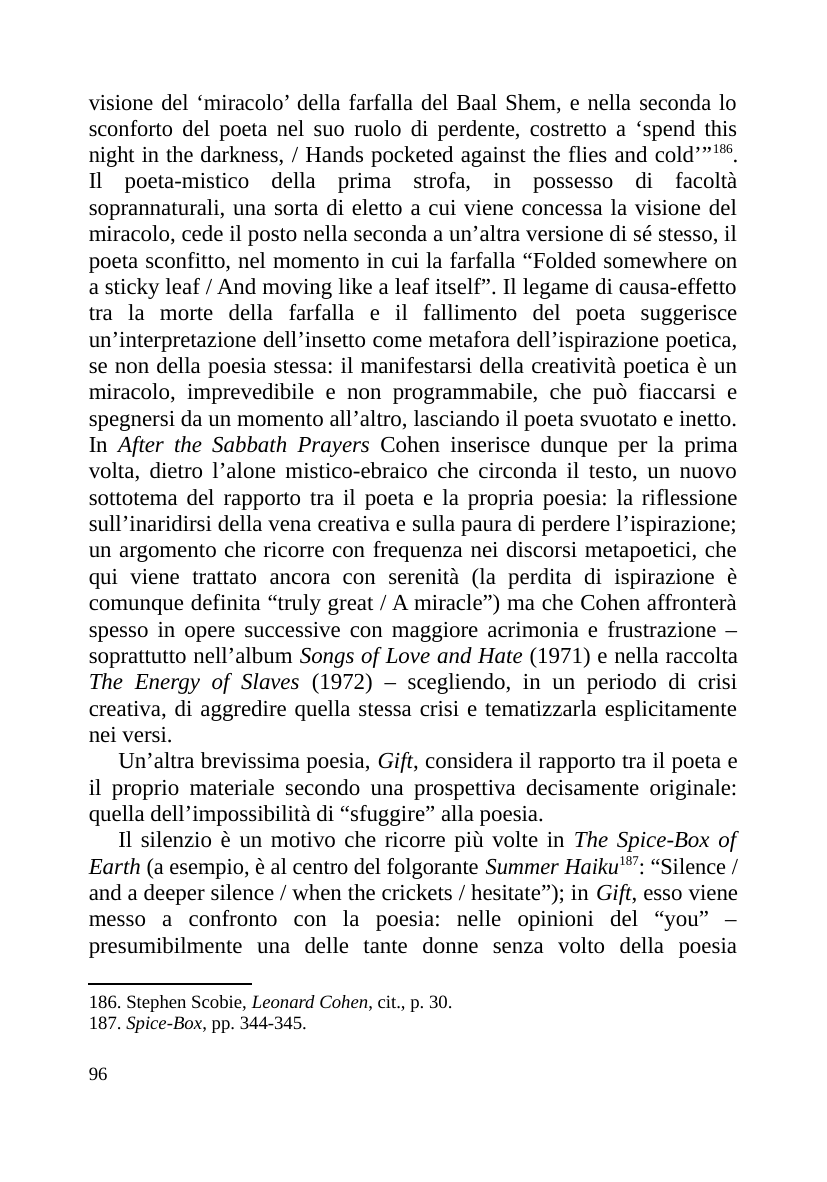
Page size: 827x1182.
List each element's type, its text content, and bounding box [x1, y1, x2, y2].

text Il silenzio è un motivo che ricorre più volte in The Spice-Box of Earth (a esempio, è al centro del folgorante Summer Haiku: “Silence / and a deeper silence / when the crickets / hesitate”); in Gift, esso viene messo a confronto con la poesia: nelle opinioni del “you” – presumibilmente una delle tante donne senza volto della poesia [88, 826, 738, 958]
text Spice-Box, pp. 344-345. [88, 1012, 738, 1034]
text Un’altra brevissima poesia, Gift, considera il rapporto tra il poeta e il proprio materiale secondo una prospettiva decisamente originale: quella dell’impossibilità di “sfuggire” alla poesia. [88, 747, 738, 826]
text visione del ‘miracolo’ della farfalla del Baal Shem, e nella seconda lo sconforto del poeta nel suo ruolo di perdente, costretto a ‘spend this night in the darkness, / Hands pocketed against the flies and cold’”. Il poeta-mistico della prima strofa, in possesso di facoltà soprannaturali, una sorta di eletto a cui viene concessa la visione del miracolo, cede il posto nella seconda a un’altra versione di sé stesso, il poeta sconfitto, nel momento in cui la farfalla “Folded somewhere on a sticky leaf / And moving like a leaf itself”. Il legame di causa-effetto tra la morte della farfalla e il fallimento del poeta suggerisce un’interpretazione dell’insetto come metafora dell’ispirazione poetica, se non della poesia stessa: il manifestarsi della creatività poetica è un miracolo, imprevedibile e non programmabile, che può fiaccarsi e spegnersi da un momento all’altro, lasciando il poeta svuotato e inetto. In After the Sabbath Prayers Cohen inserisce dunque per la prima volta, dietro l’alone mistico-ebraico che circonda il testo, un nuovo sottotema del rapporto tra il poeta e la propria poesia: la riflessione sull’inaridirsi della vena creativa e sulla paura di perdere l’ispirazione; un argomento che ricorre con frequenza nei discorsi metapoetici, che qui viene trattato ancora con serenità (la perdita di ispirazione è comunque definita “truly great / A miracle”) ma che Cohen affronterà spesso in opere successive con maggiore acrimonia e frustrazione – soprattutto nell’album Songs of Love and Hate (1971) e nella raccolta The Energy of Slaves (1972) – scegliendo, in un periodo di crisi creativa, di aggredire quella stessa crisi e tematizzarla esplicitamente nei versi. [88, 88, 738, 747]
text Stephen Scobie, Leonard Cohen, cit., p. 30. [88, 991, 738, 1012]
